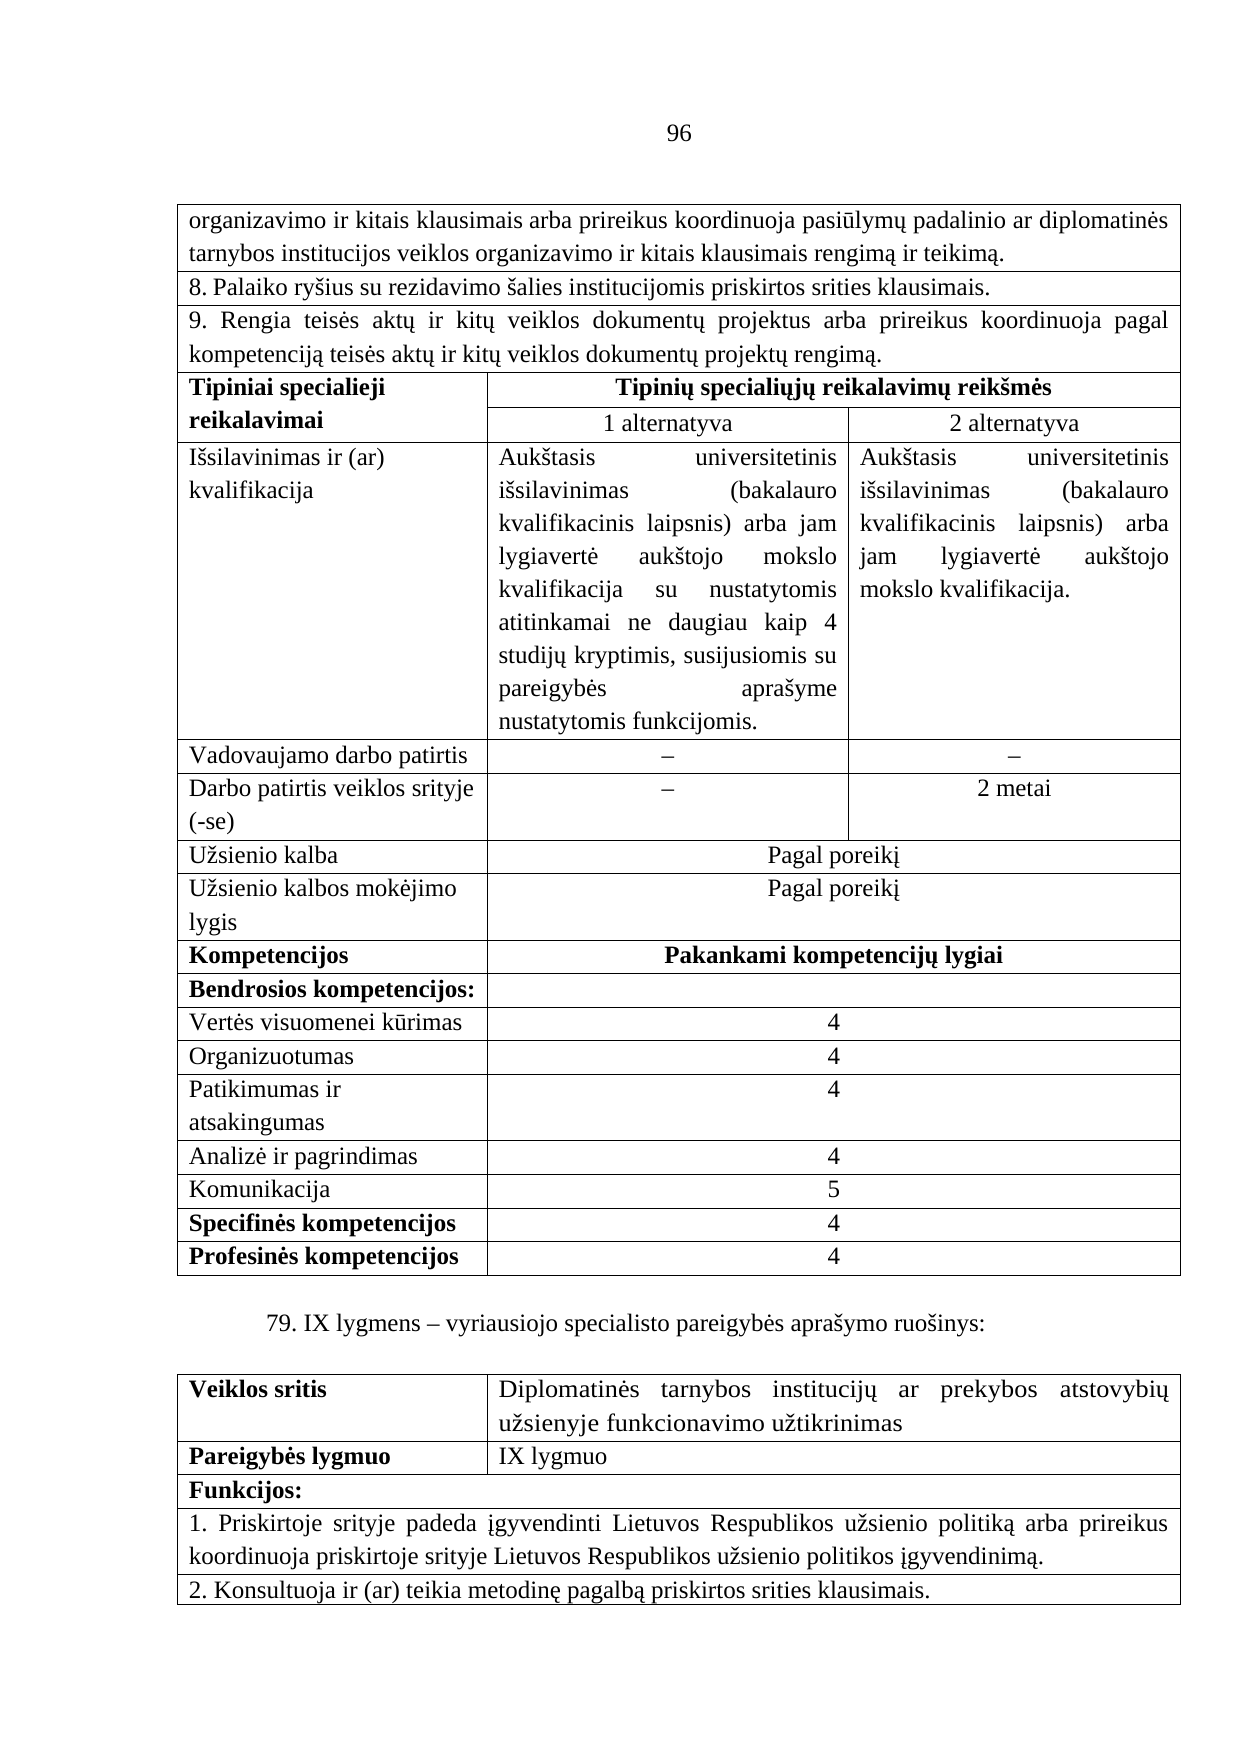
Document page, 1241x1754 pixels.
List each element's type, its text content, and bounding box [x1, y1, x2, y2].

table_cell organizavimo ir kitais klausimais arba prireikus koordinuoja pasiūlymų padalinio ar diplomatinės tarnybos institucijos veiklos organizavimo ir kitais klausimais rengimą ir teikimą. [178, 205, 1180, 271]
table_cell Darbo patirtis veiklos srityje (-se) [178, 774, 487, 839]
text 79. IX lygmens – vyriausiojo specialisto pareigybės aprašymo ruošinys: [177, 1308, 1181, 1337]
table_cell Patikimumas ir atsakingumas [178, 1075, 487, 1140]
table_cell Išsilavinimas ir (ar) kvalifikacija [178, 443, 487, 739]
table_cell Pagal poreikį [488, 874, 1180, 939]
table_cell Analizė ir pagrindimas [178, 1141, 487, 1174]
table_cell 4 [488, 1141, 1180, 1174]
table_cell – [488, 774, 848, 839]
table_cell 2 metai [849, 774, 1180, 839]
table_cell Tipiniai specialieji reikalavimai [178, 373, 487, 442]
table_cell Vertės visuomenei kūrimas [178, 1008, 487, 1040]
table_cell Pakankami kompetencijų lygiai [488, 941, 1180, 973]
table_cell 4 [488, 1075, 1180, 1140]
table_cell Pagal poreikį [488, 841, 1180, 873]
table_cell Funkcijos: [178, 1475, 1180, 1508]
table_cell Tipinių specialiųjų reikalavimų reikšmės [488, 373, 1180, 407]
table_cell Užsienio kalba [178, 841, 487, 873]
table_cell 2. Konsultuoja ir (ar) teikia metodinę pagalbą priskirtos srities klausimais. [178, 1575, 1180, 1603]
table_cell 2 alternatyva [849, 408, 1180, 442]
table_cell 1. Priskirtoje srityje padeda įgyvendinti Lietuvos Respublikos užsienio politiką arba prireikus koordinuoja priskirtoje srityje Lietuvos Respublikos užsienio politikos įgyvendinimą. [178, 1509, 1180, 1574]
table_cell Aukštasis universitetinis išsilavinimas (bakalauro kvalifikacinis laipsnis) arba jam lygiavertė aukštojo mokslo kvalifikacija su nustatytomis atitinkamai ne daugiau kaip 4 studijų kryptimis, susijusiomis su pareigybės aprašyme nustatytomis funkcijomis. [488, 443, 848, 739]
table_cell Užsienio kalbos mokėjimo lygis [178, 874, 487, 939]
table_cell 4 [488, 1041, 1180, 1074]
table_cell 5 [488, 1175, 1180, 1207]
table_cell – [849, 740, 1180, 773]
table_cell Vadovaujamo darbo patirtis [178, 740, 487, 773]
table_cell Organizuotumas [178, 1041, 487, 1074]
table_cell Aukštasis universitetinis išsilavinimas (bakalauro kvalifikacinis laipsnis) arba jam lygiavertė aukštojo mokslo kvalifikacija. [849, 443, 1180, 739]
table_cell Specifinės kompetencijos [178, 1209, 487, 1241]
table_cell 8. Palaiko ryšius su rezidavimo šalies institucijomis priskirtos srities klausimais. [178, 272, 1180, 305]
table_cell 9. Rengia teisės aktų ir kitų veiklos dokumentų projektus arba prireikus koordinuoja pagal kompetenciją teisės aktų ir kitų veiklos dokumentų projektų rengimą. [178, 306, 1180, 372]
table_header Diplomatinės tarnybos institucijų ar prekybos atstovybių užsienyje funkcionavimo užtikrinimas [488, 1375, 1180, 1441]
table_cell Kompetencijos [178, 941, 487, 973]
table_cell Bendrosios kompetencijos: [178, 974, 487, 1007]
table_cell 4 [488, 1209, 1180, 1241]
table_cell 4 [488, 1242, 1180, 1274]
table_cell Komunikacija [178, 1175, 487, 1207]
table_cell Pareigybės lygmuo [178, 1442, 487, 1474]
table_header Veiklos sritis [178, 1375, 487, 1441]
table_cell 1 alternatyva [488, 408, 848, 442]
table_cell 4 [488, 1008, 1180, 1040]
table_cell Profesinės kompetencijos [178, 1242, 487, 1274]
table_cell [488, 974, 1180, 1007]
table_cell IX lygmuo [488, 1442, 1180, 1474]
table_cell – [488, 740, 848, 773]
